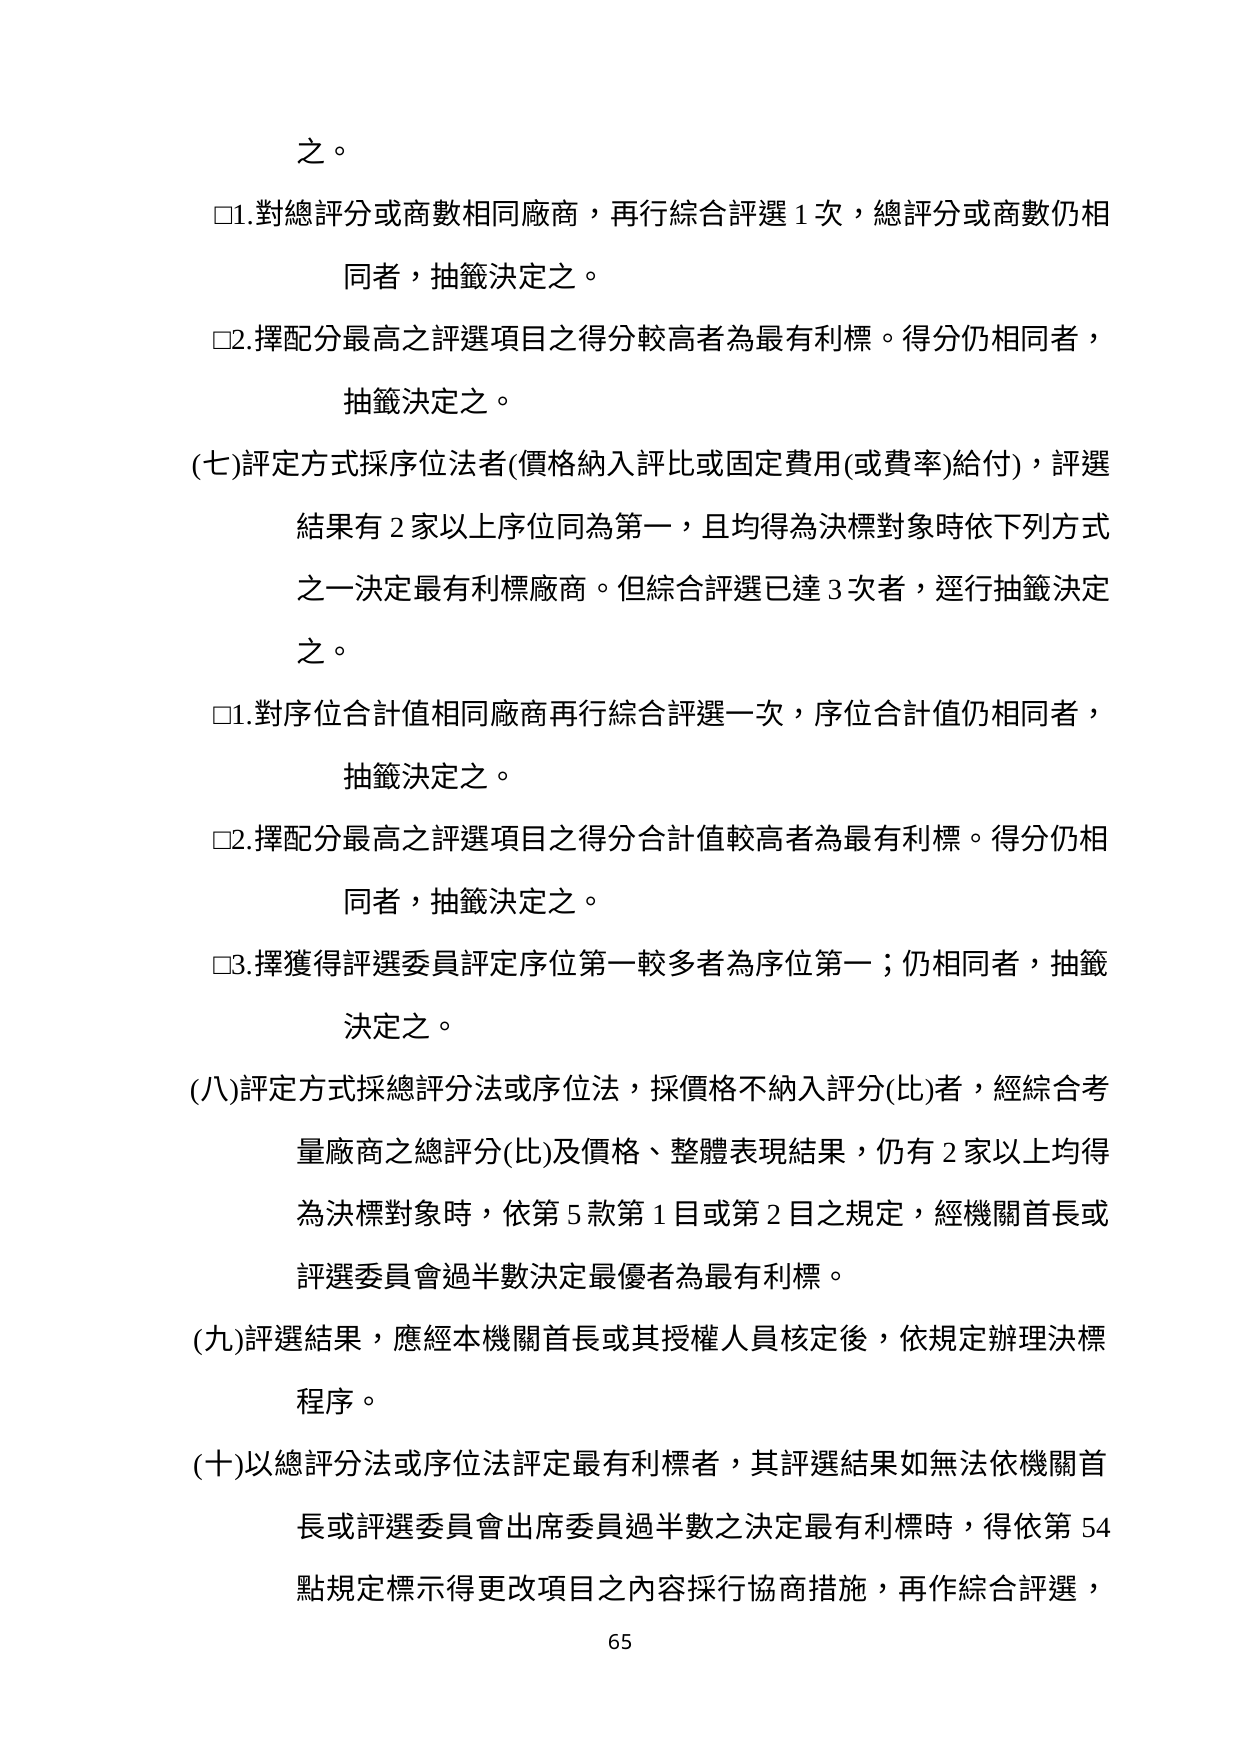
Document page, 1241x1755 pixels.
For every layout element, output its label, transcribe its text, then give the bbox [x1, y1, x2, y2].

text (八)評定方式採總評分法或序位法，採價格不納入評分(比)者，經綜合考量廠商之總評分(比)及價格、整體表現結果，仍有2家以上均得為決標對象時，依第5款第1目或第2目之規定，經機關首長或評選委員會過半數決定最優者為最有利標。 [130, 1045, 1110, 1295]
text □2.擇配分最高之評選項目之得分合計值較高者為最有利標。得分仍相同者，抽籤決定之。 [130, 795, 1110, 920]
text (九)評選結果，應經本機關首長或其授權人員核定後，依規定辦理決標程序。 [130, 1295, 1110, 1420]
text □3.擇獲得評選委員評定序位第一較多者為序位第一；仍相同者，抽籤決定之。 [130, 920, 1110, 1045]
text 之。 [130, 108, 1110, 170]
text □1.對序位合計值相同廠商再行綜合評選一次，序位合計值仍相同者，抽籤決定之。 [130, 670, 1110, 795]
text □2.擇配分最高之評選項目之得分較高者為最有利標。得分仍相同者，抽籤決定之。 [130, 295, 1110, 420]
text □1.對總評分或商數相同廠商，再行綜合評選1次，總評分或商數仍相同者，抽籤決定之。 [130, 170, 1110, 295]
text (七)評定方式採序位法者(價格納入評比或固定費用(或費率)給付)，評選結果有2家以上序位同為第一，且均得為決標對象時依下列方式之一決定最有利標廠商。但綜合評選已達3次者，逕行抽籤決定之。 [130, 420, 1110, 670]
text (十)以總評分法或序位法評定最有利標者，其評選結果如無法依機關首長或評選委員會出席委員過半數之決定最有利標時，得依第54點規定標示得更改項目之內容採行協商措施，再作綜合評選， [130, 1420, 1110, 1608]
